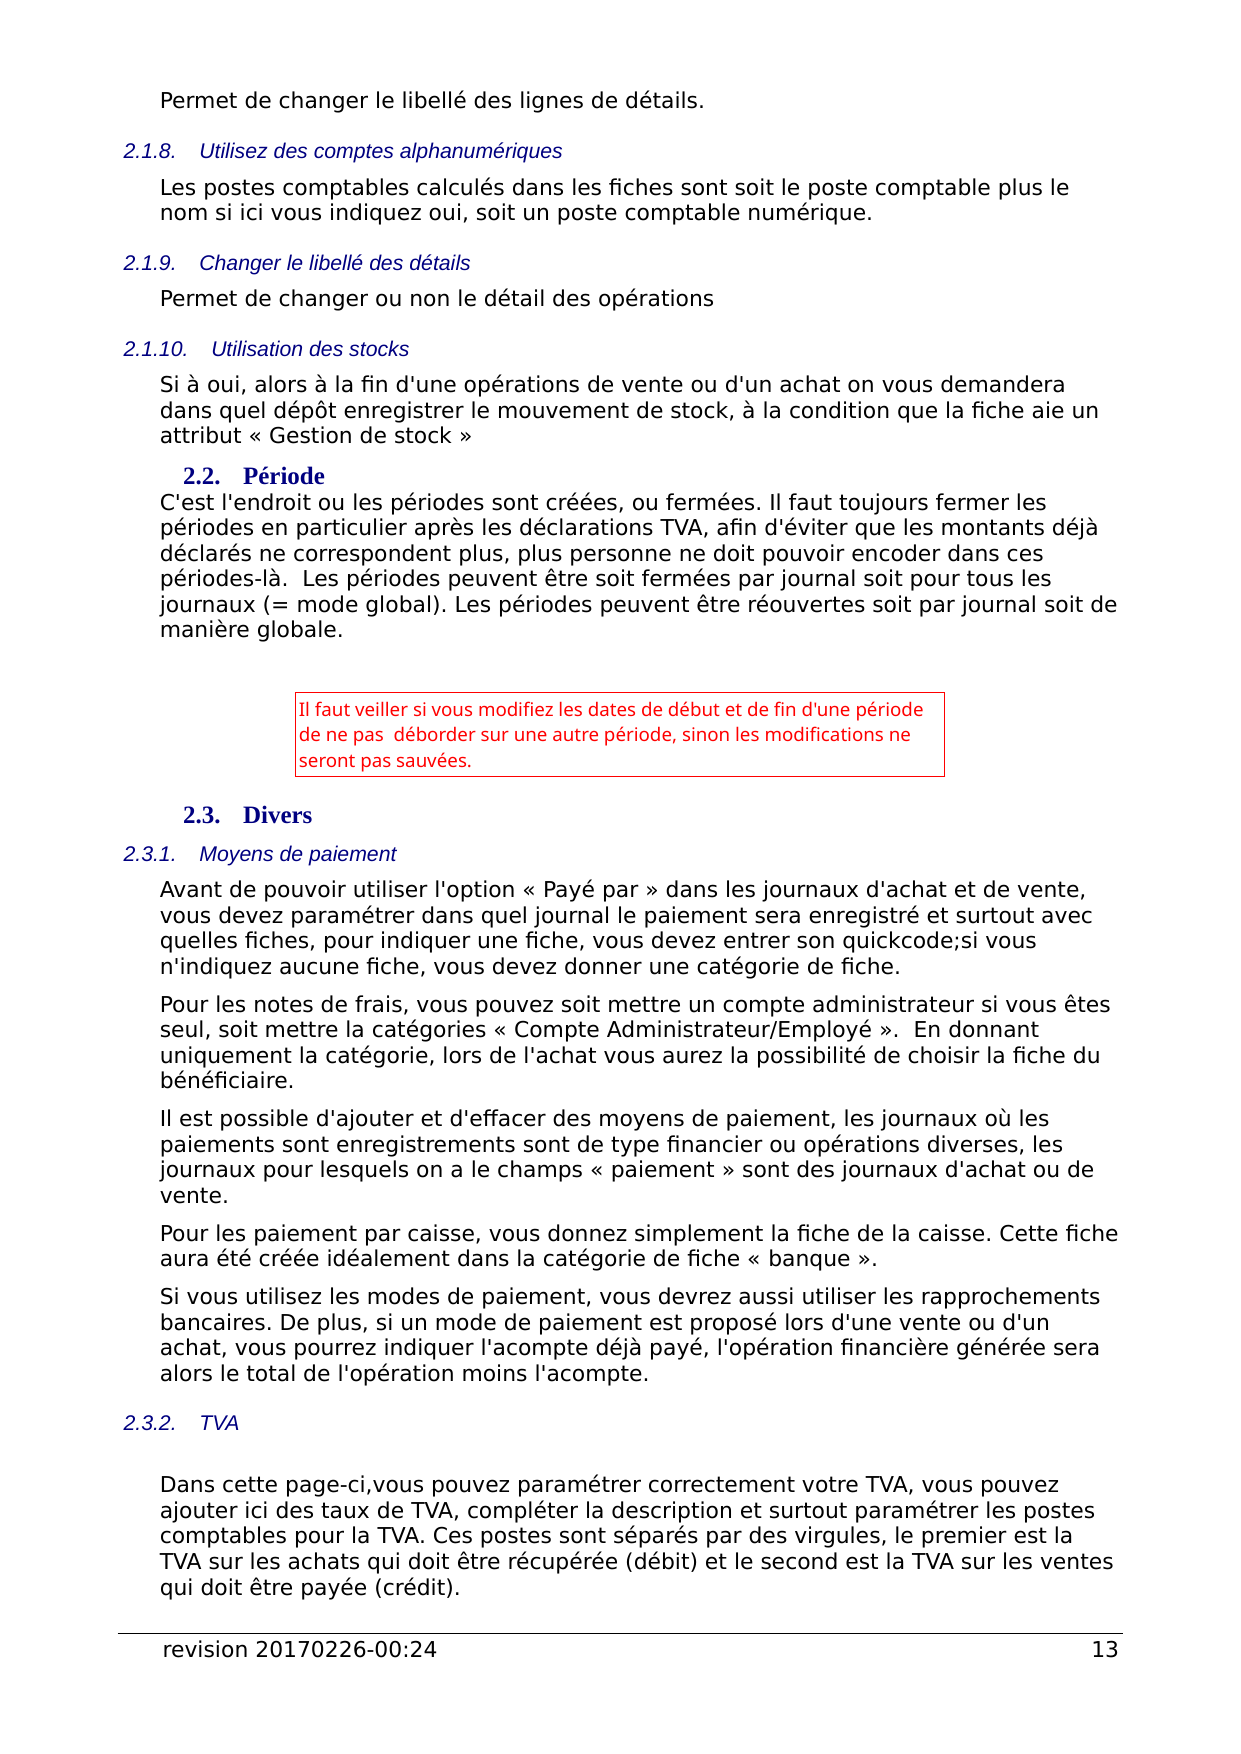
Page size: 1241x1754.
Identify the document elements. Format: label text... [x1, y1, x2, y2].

subtitle Moyens de paiement [117, 841, 1123, 865]
text Permet de changer le libellé des lignes de détails. [159, 88, 1123, 114]
text Dans cette page-ci,vous pouvez paramétrer correctement votre TVA, vous pouvez ajouter ici des taux de TVA, compléter la description et surtout paramétrer les postes comptables pour la TVA. Ces postes sont séparés par des virgules, le premier est la TVA sur les achats qui doit être récupérée (débit) et le second est la TVA sur les ventes qui doit être payée (crédit). [159, 1473, 1123, 1600]
subtitle Utilisation des stocks [117, 336, 1123, 360]
subtitle Changer le libellé des détails [117, 250, 1123, 274]
text Pour les paiement par caisse, vous donnez simplement la fiche de la caisse. Cette fiche aura été créée idéalement dans la catégorie de fiche « banque ». [159, 1221, 1123, 1272]
text Si vous utilisez les modes de paiement, vous devrez aussi utiliser les rapprochements bancaires. De plus, si un mode de paiement est proposé lors d'une vente ou d'un achat, vous pourrez indiquer l'acompte déjà payé, l'opération financière générée sera alors le total de l'opération moins l'acompte. [159, 1284, 1123, 1387]
text Il faut veiller si vous modifiez les dates de début et de fin d'une période de ne pas déborder sur une autre période, sinon les modifications ne seront pas sauvées. [296, 693, 944, 776]
text Si à oui, alors à la fin d'une opérations de vente ou d'un achat on vous demandera dans quel dépôt enregistrer le mouvement de stock, à la condition que la fiche aie un attribut « Gestion de stock » [159, 372, 1123, 449]
text C'est l'endroit ou les périodes sont créées, ou fermées. Il faut toujours fermer les périodes en particulier après les déclarations TVA, afin d'éviter que les montants déjà déclarés ne correspondent plus, plus personne ne doit pouvoir encoder dans ces périodes-là. Les périodes peuvent être soit fermées par journal soit pour tous les journaux (= mode global). Les périodes peuvent être réouvertes soit par journal soit de manière globale. [159, 490, 1123, 643]
subtitle Période [177, 461, 1123, 490]
subtitle TVA [117, 1411, 1123, 1435]
subtitle Utilisez des comptes alphanumériques [117, 138, 1123, 163]
text Il est possible d'ajouter et d'effacer des moyens de paiement, les journaux où les paiements sont enregistrements sont de type financier ou opérations diverses, les journaux pour lesquels on a le champs « paiement » sont des journaux d'achat ou de vente. [159, 1106, 1123, 1208]
text Avant de pouvoir utiliser l'option « Payé par » dans les journaux d'achat et de vente, vous devez paramétrer dans quel journal le paiement sera enregistré et surtout avec quelles fiches, pour indiquer une fiche, vous devez entrer son quickcode;si vous n'indiquez aucune fiche, vous devez donner une catégorie de fiche. [159, 877, 1123, 979]
text Pour les notes de frais, vous pouvez soit mettre un compte administrateur si vous êtes seul, soit mettre la catégories « Compte Administrateur/Employé ». En donnant uniquement la catégorie, lors de l'achat vous aurez la possibilité de choisir la fiche du bénéficiaire. [159, 992, 1123, 1094]
subtitle Divers [177, 800, 1123, 829]
text Permet de changer ou non le détail des opérations [159, 286, 1123, 312]
text Les postes comptables calculés dans les fiches sont soit le poste comptable plus le nom si ici vous indiquez oui, soit un poste comptable numérique. [159, 174, 1123, 226]
